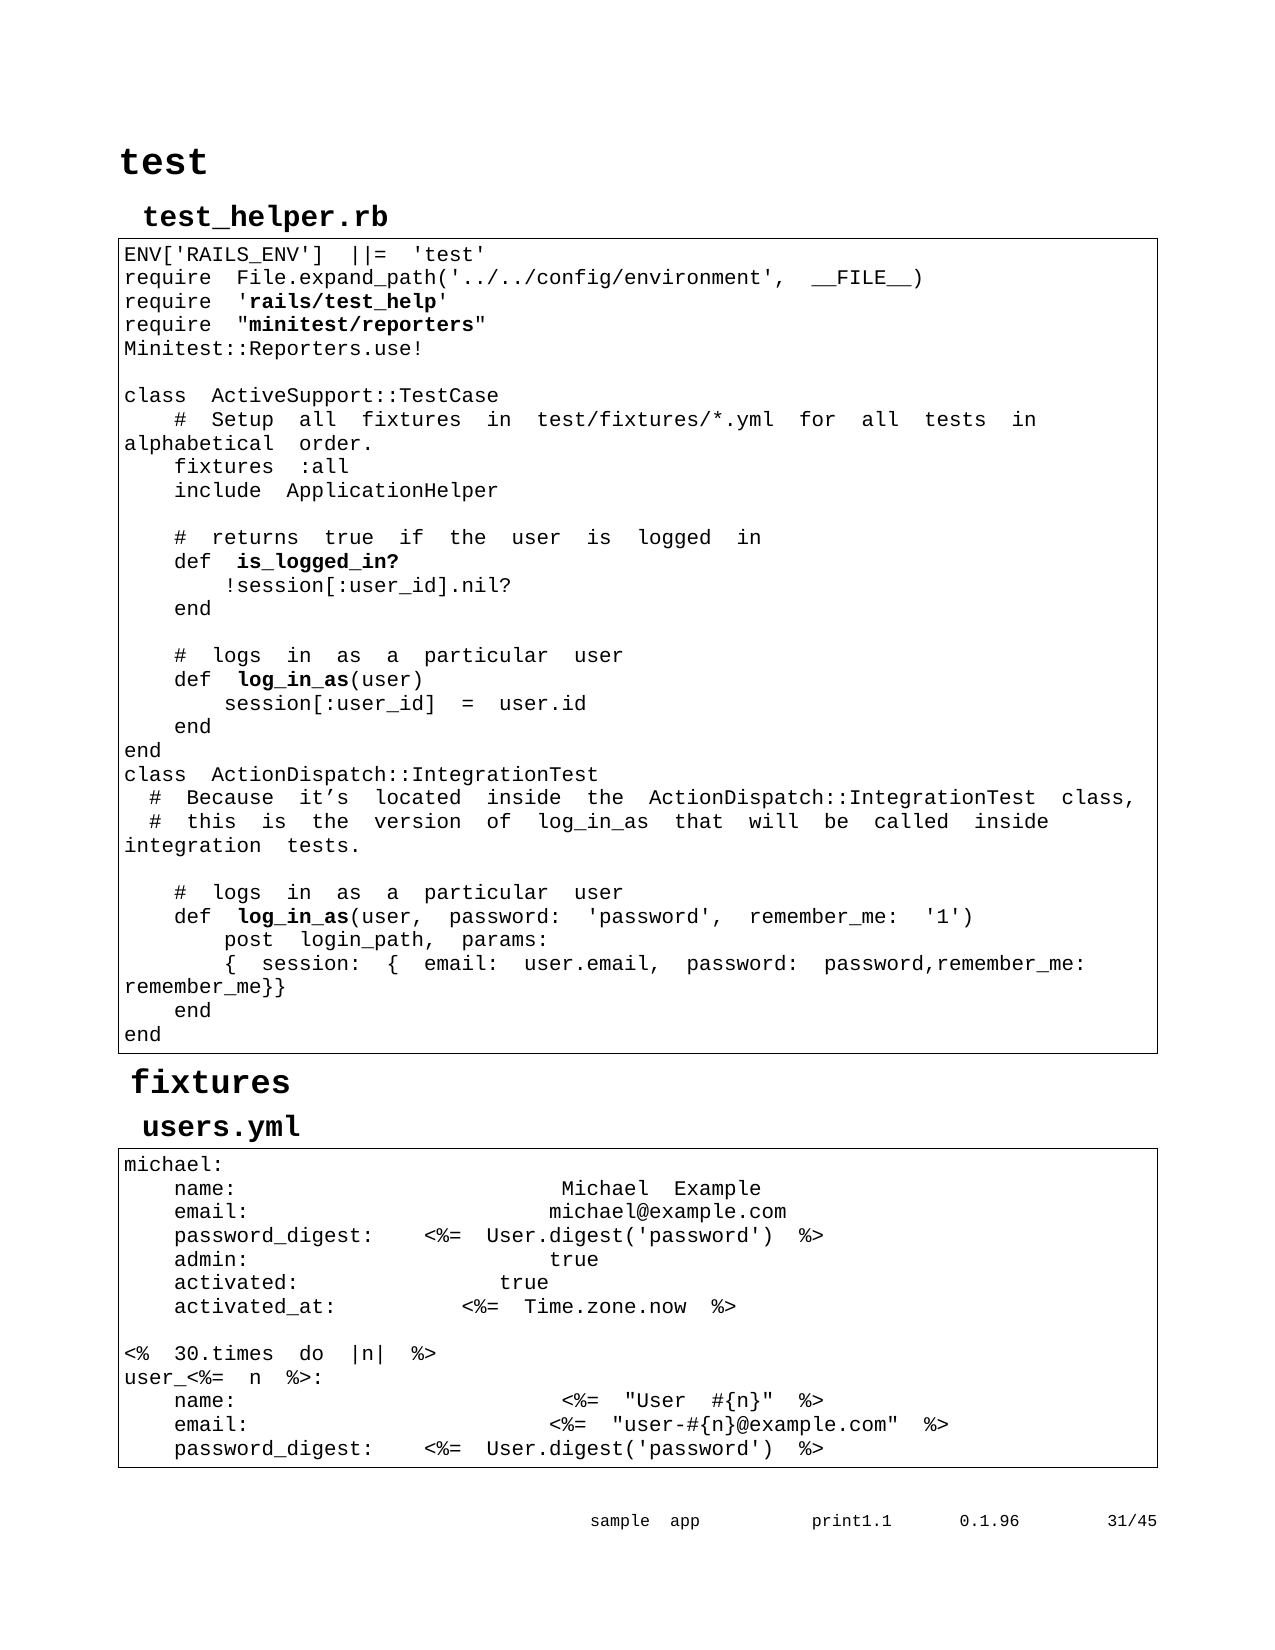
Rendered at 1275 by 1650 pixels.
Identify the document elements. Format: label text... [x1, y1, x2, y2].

subtitle fixtures [130, 1065, 1157, 1103]
table_header ENV['RAILS_ENV'] ||= 'test' require File.expand_path('../../config/environment', __FILE__) require 'rails/test_help' require "minitest/reporters" Minitest::Reporters.use! class ActiveSupport::TestCase # Setup all fixtures in test/fixtures/*.yml for all tests in alphabetical order. fixtures :all include ApplicationHelper # returns true if the user is logged in def is_logged_in? !session[:user_id].nil? end # logs in as a particular user def log_in_as(user) session[:user_id] = user.id end end class ActionDispatch::IntegrationTest # Because it’s located inside the ActionDispatch::IntegrationTest class, # this is the version of log_in_as that will be called inside integration tests. # logs in as a particular user def log_in_as(user, password: 'password', remember_me: '1') post login_path, params: { session: { email: user.email, password: password,remember_me: remember_me}} end end [119, 239, 1157, 1053]
subtitle test [118, 143, 1157, 186]
subtitle users.yml [142, 1112, 1157, 1145]
table_header michael: name: Michael Example email: michael@example.com password_digest: <%= User.digest('password') %> admin: true activated: true activated_at: <%= Time.zone.now %> <% 30.times do |n| %> user_<%= n %>: name: <%= "User #{n}" %> email: <%= "user-#{n}@example.com" %> password_digest: <%= User.digest('password') %> [119, 1149, 1157, 1467]
subtitle test_helper.rb [142, 201, 1157, 235]
